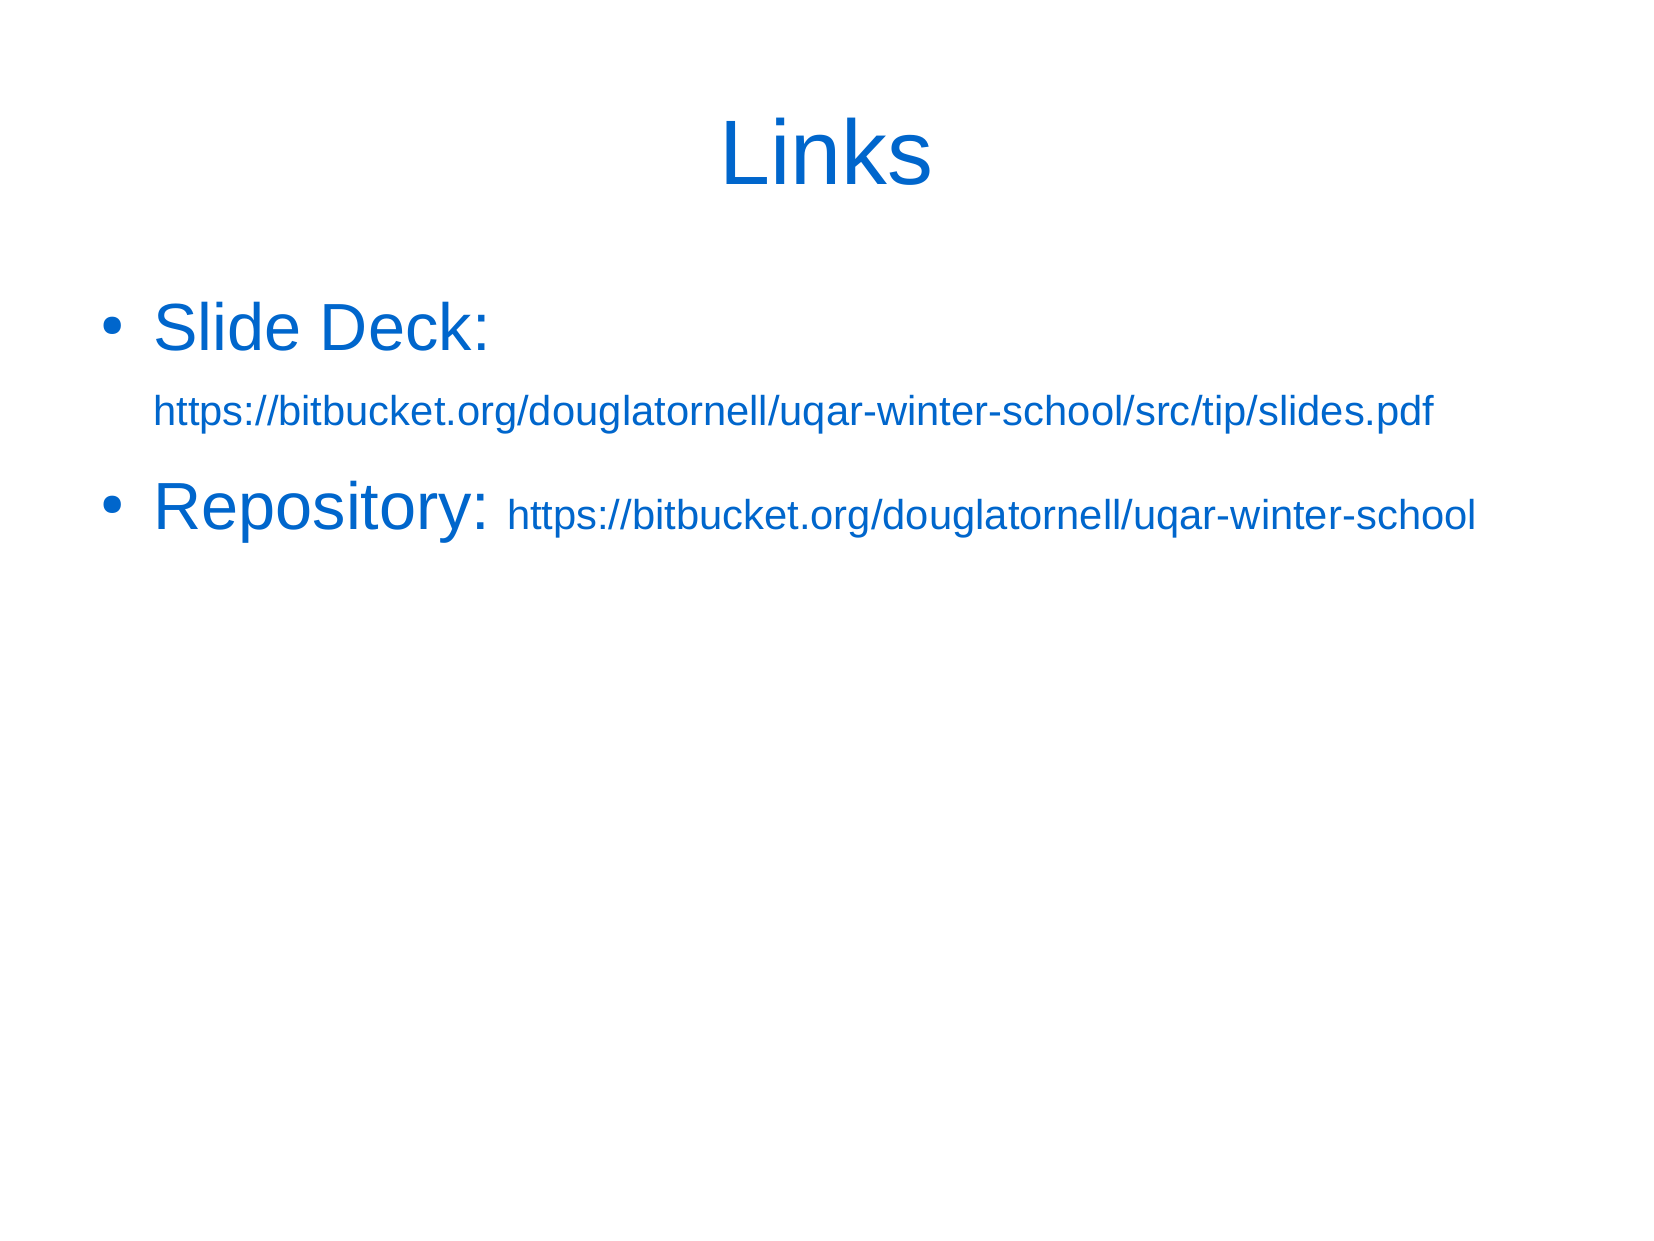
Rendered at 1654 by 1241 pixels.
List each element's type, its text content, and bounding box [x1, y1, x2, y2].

list Slide Deck: https://bitbucket.org/douglatornell/uqar-winter-school/src/tip/slides.pdf Repository: https://bitbucket.org/douglatornell/uqar-winter-school [82, 290, 1571, 1010]
title Links [82, 49, 1571, 257]
